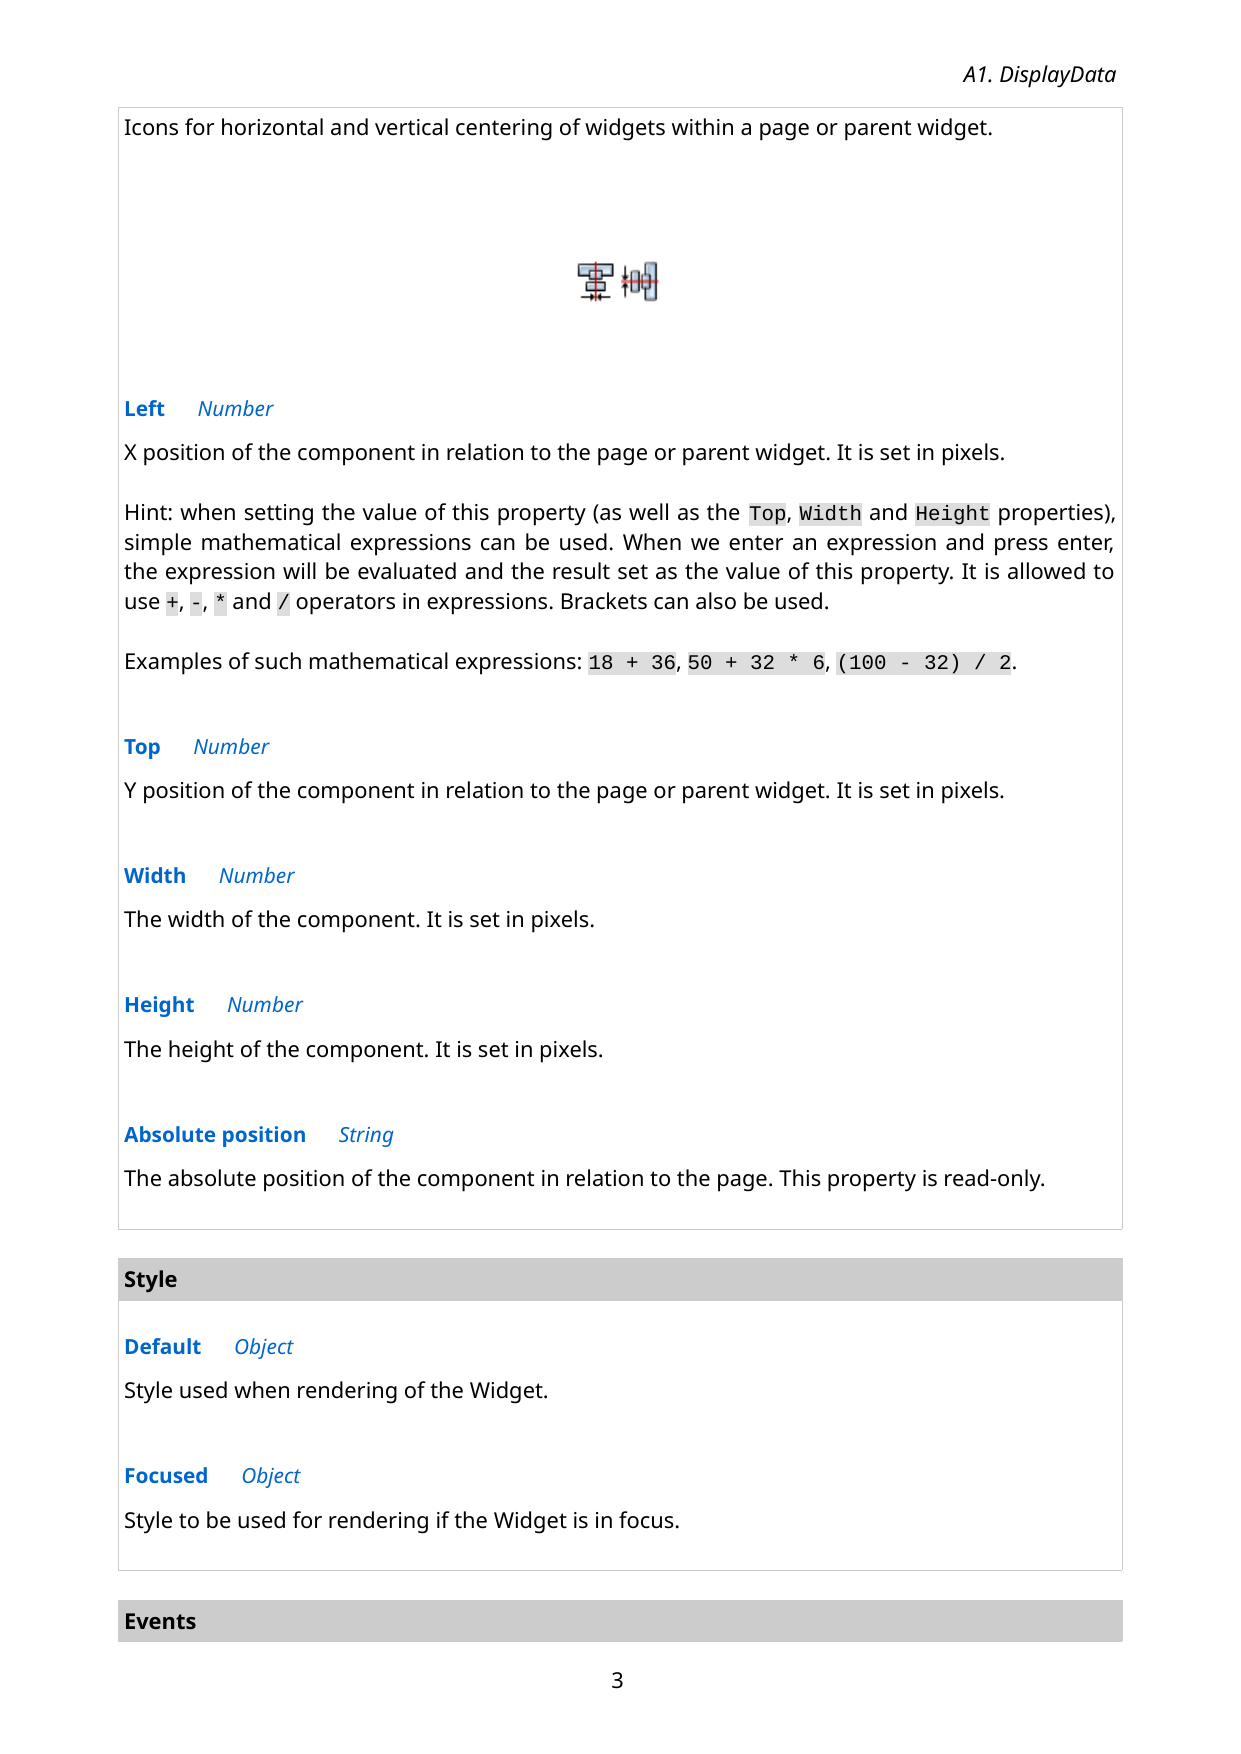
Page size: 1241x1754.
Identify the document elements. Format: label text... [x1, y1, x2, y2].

table_cell Default Object Style used when rendering of the Widget. Focused Object Style to be used for rendering if the Widget is in focus. [119, 1301, 1122, 1570]
picture [572, 254, 668, 308]
table_header Events [119, 1601, 1122, 1641]
table_header Style [119, 1259, 1122, 1300]
table_cell Icons for horizontal and vertical centering of widgets within a page or parent widget. [119, 108, 1122, 254]
table_cell Left Number X position of the component in relation to the page or parent widget. It is set in pixels. Hint: when setting the value of this property (as well as the Top, Width and Height properties), simple mathematical expressions can be used. When we enter an expression and press enter, the expression will be evaluated and the result set as the value of this property. It is allowed to use +, -, * and / operators in expressions. Brackets can also be used. Examples of such mathematical expressions: 18 + 36, 50 + 32 * 6, (100 - 32) / 2. Top Number Y position of the component in relation to the page or parent widget. It is set in pixels. Width Number The width of the component. It is set in pixels. Height Number The height of the component. It is set in pixels. Absolute position String The absolute position of the component in relation to the page. This property is read-only. [119, 255, 1122, 1228]
